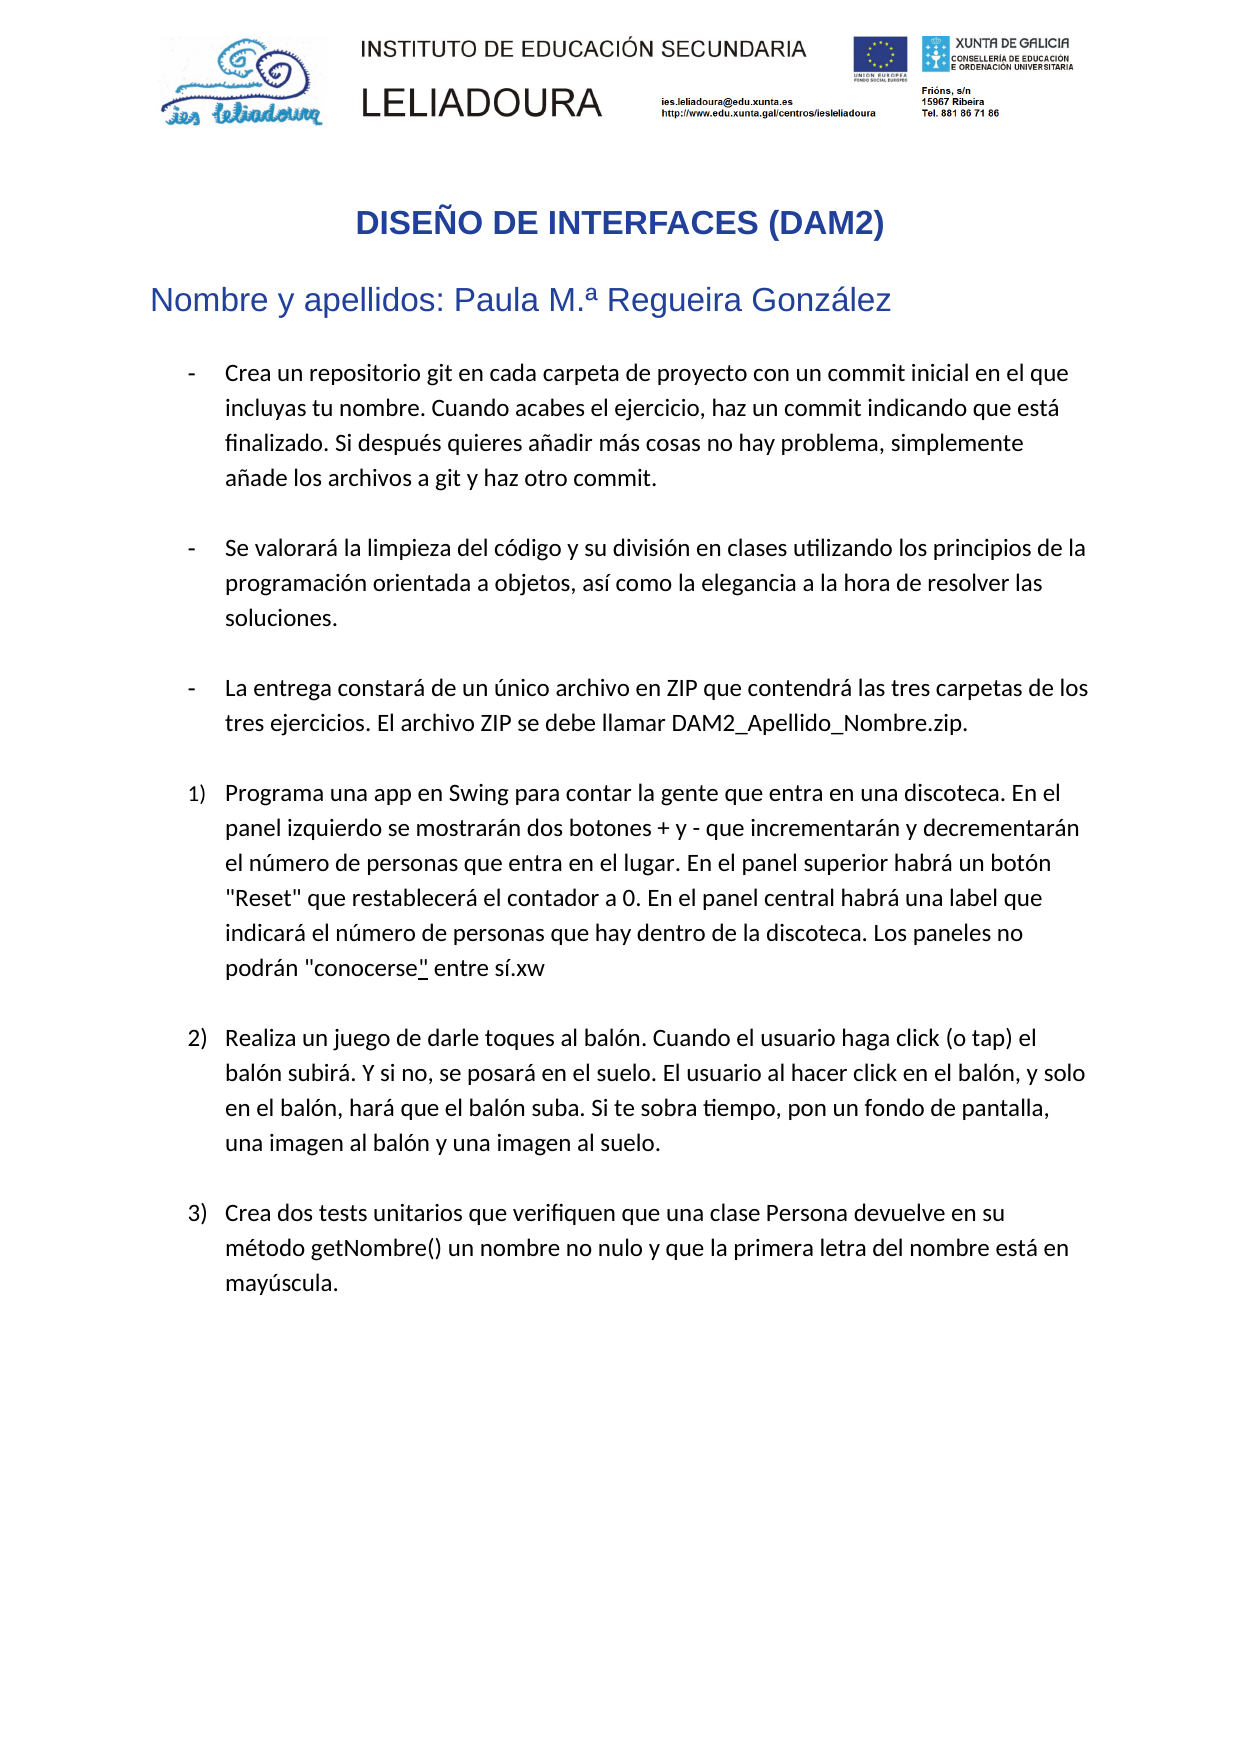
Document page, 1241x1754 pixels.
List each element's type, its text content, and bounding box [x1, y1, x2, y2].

picture [150, 36, 1097, 128]
text DISEÑO DE INTERFACES (DAM2) [150, 203, 1090, 242]
list Programa una app en Swing para contar la gente que entra en una discoteca. En el panel izquierdo se mostrarán dos botones + y - que incrementarán y decrementarán el número de personas que entra en el lugar. En el panel superior habrá un botón "Reset" que restablecerá el contador a 0. En el panel central habrá una label que indicará el número de personas que hay dentro de la discoteca. Los paneles no podrán "conocerse" entre sí.xw [187, 777, 1090, 983]
list Crea un repositorio git en cada carpeta de proyecto con un commit inicial en el que incluyas tu nombre. Cuando acabes el ejercicio, haz un commit indicando que está finalizado. Si después quieres añadir más cosas no hay problema, simplemente añade los archivos a git y haz otro commit. [187, 357, 1090, 493]
list Crea dos tests unitarios que verifiquen que una clase Persona devuelve en su método getNombre() un nombre no nulo y que la primera letra del nombre está en mayúscula. [187, 1197, 1090, 1298]
list La entrega constará de un único archivo en ZIP que contendrá las tres carpetas de los tres ejercicios. El archivo ZIP se debe llamar DAM2_Apellido_Nombre.zip. [187, 672, 1090, 738]
text Nombre y apellidos: Paula M.ª Regueira González [150, 280, 1090, 319]
list Se valorará la limpieza del código y su división en clases utilizando los principios de la programación orientada a objetos, así como la elegancia a la hora de resolver las soluciones. [187, 532, 1090, 633]
list Realiza un juego de darle toques al balón. Cuando el usuario haga click (o tap) el balón subirá. Y si no, se posará en el suelo. El usuario al hacer click en el balón, y solo en el balón, hará que el balón suba. Si te sobra tiempo, pon un fondo de pantalla, una imagen al balón y una imagen al suelo. [187, 1022, 1090, 1158]
